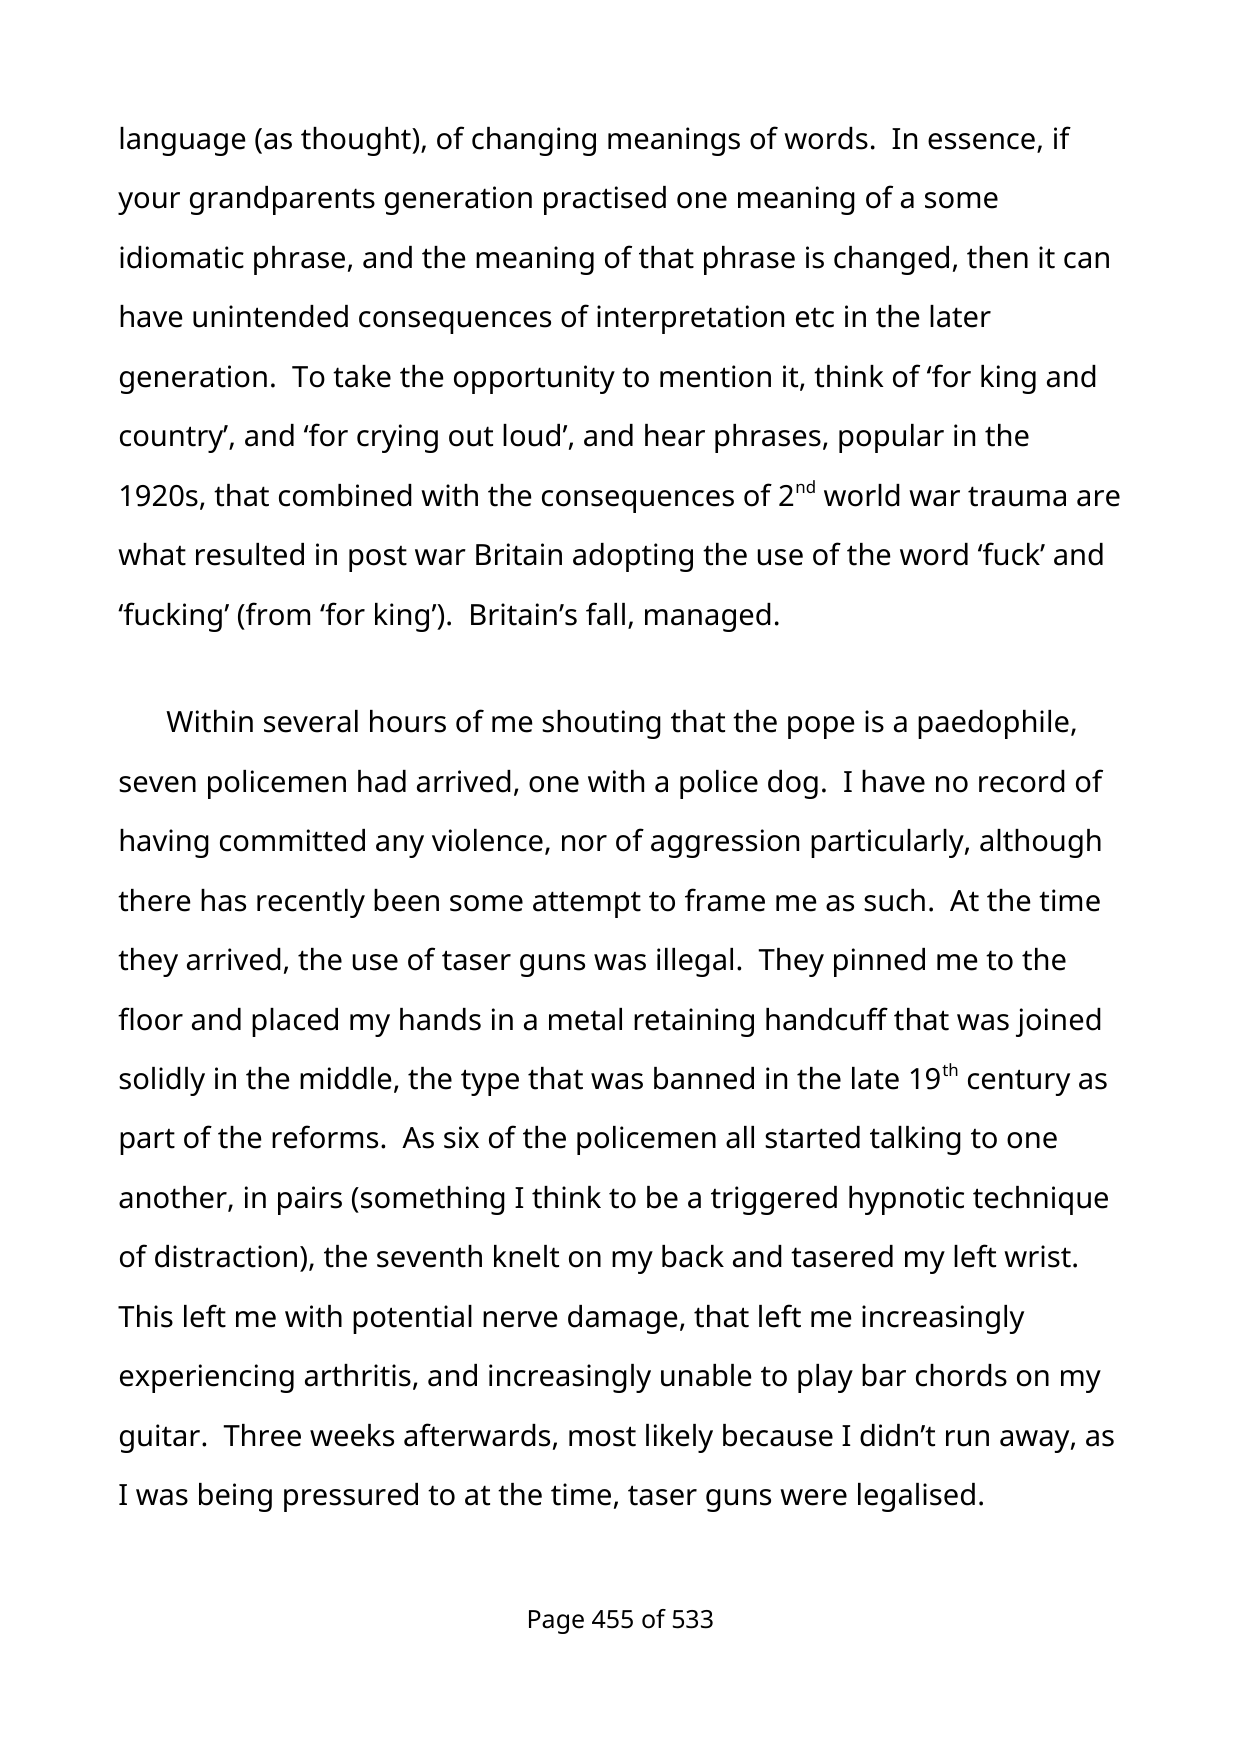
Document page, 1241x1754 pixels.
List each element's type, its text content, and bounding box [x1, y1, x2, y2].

text language (as thought), of changing meanings of words. In essence, if your grandparents generation practised one meaning of a some idiomatic phrase, and the meaning of that phrase is changed, then it can have unintended consequences of interpretation etc in the later generation. To take the opportunity to mention it, think of ‘for king and country’, and ‘for crying out loud’, and hear phrases, popular in the 1920s, that combined with the consequences of 2nd world war trauma are what resulted in post war Britain adopting the use of the word ‘fuck’ and ‘fucking’ (from ‘for king’). Britain’s fall, managed. [118, 118, 1122, 634]
text Within several hours of me shouting that the pope is a paedophile, seven policemen had arrived, one with a police dog. I have no record of having committed any violence, nor of aggression particularly, although there has recently been some attempt to frame me as such. At the time they arrived, the use of taser guns was illegal. They pinned me to the floor and placed my hands in a metal retaining handcuff that was joined solidly in the middle, the type that was banned in the late 19th century as part of the reforms. As six of the policemen all started talking to one another, in pairs (something I think to be a triggered hypnotic technique of distraction), the seventh knelt on my back and tasered my left wrist. This left me with potential nerve damage, that left me increasingly experiencing arthritis, and increasingly unable to play bar chords on my guitar. Three weeks afterwards, most likely because I didn’t run away, as I was being pressured to at the time, taser guns were legalised. [118, 701, 1122, 1514]
